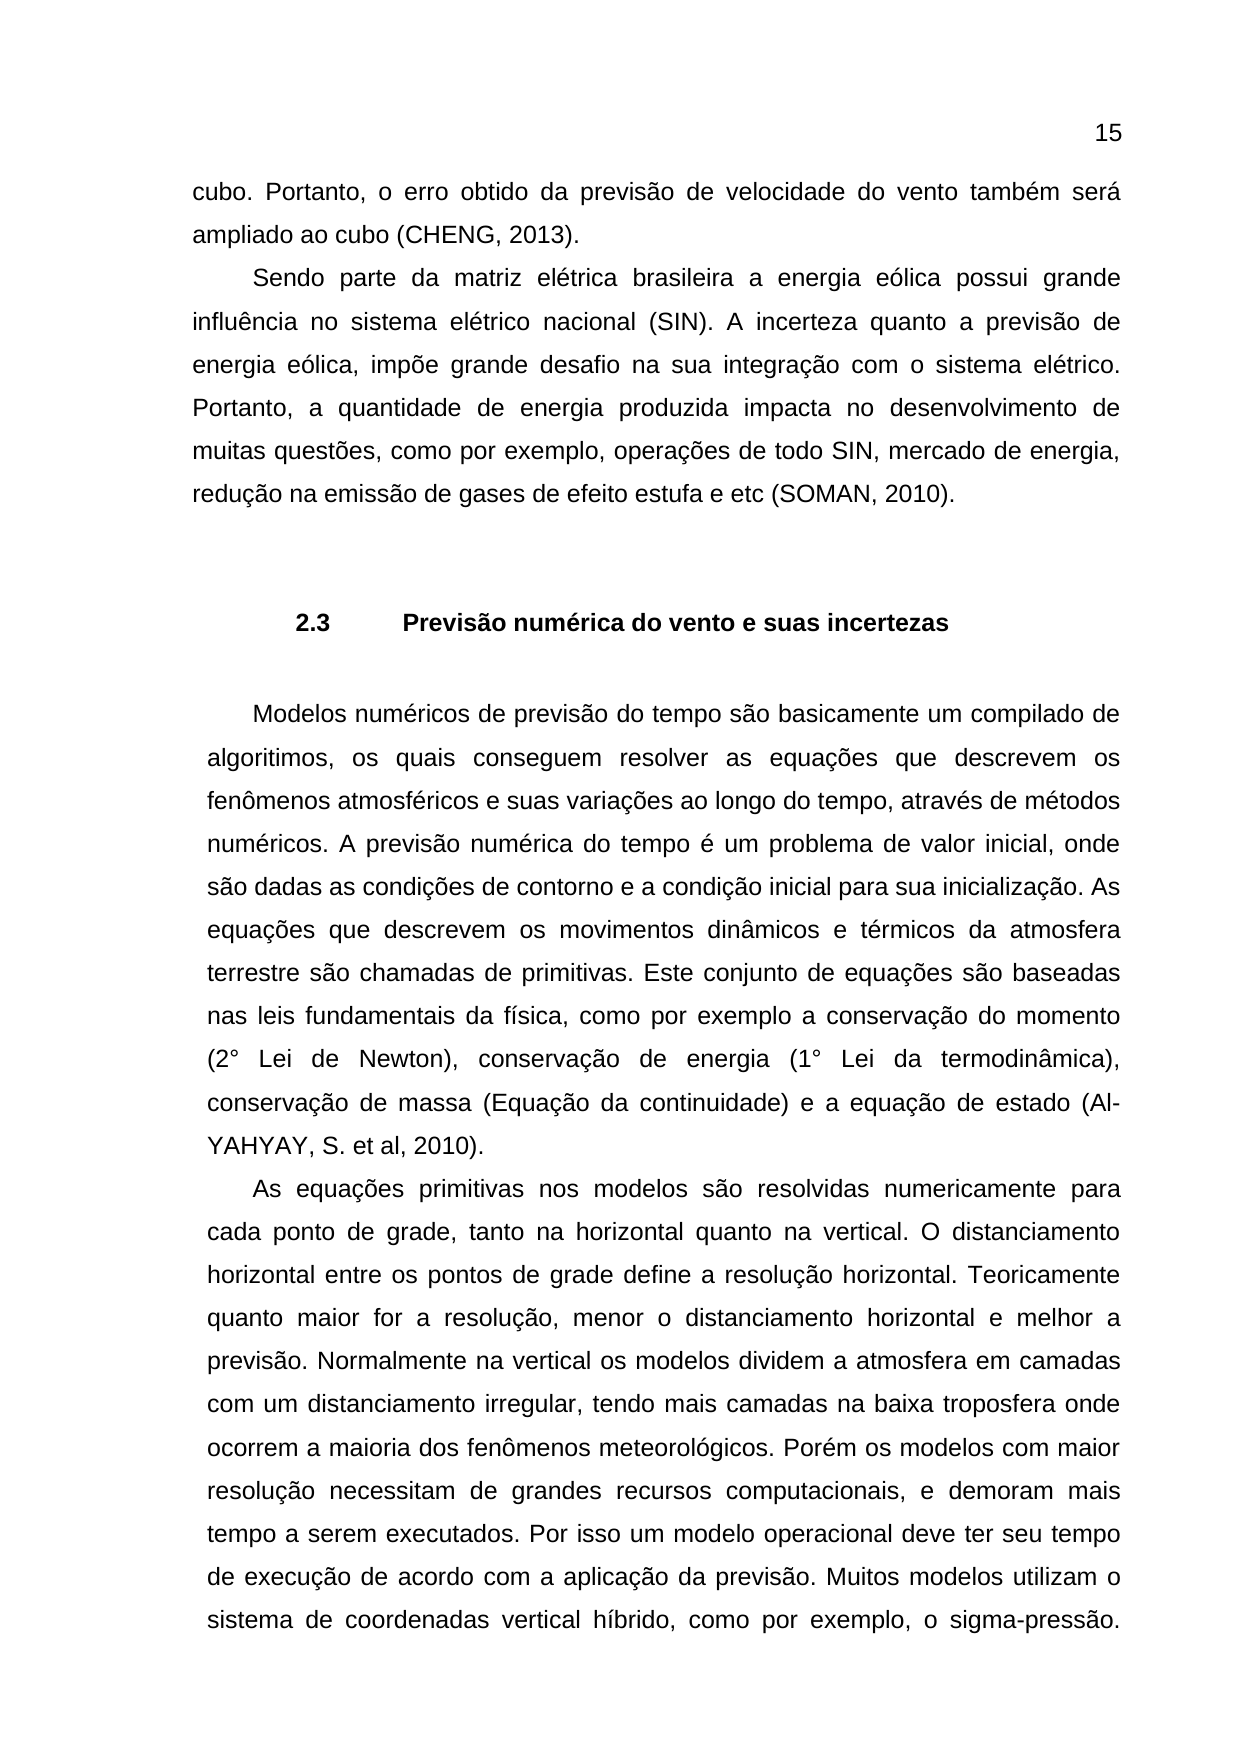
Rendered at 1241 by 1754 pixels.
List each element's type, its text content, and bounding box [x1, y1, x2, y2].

subtitle Previsão numérica do vento e suas incertezas [207, 608, 1122, 637]
text cubo. Portanto, o erro obtido da previsão de velocidade do vento também será ampliado ao cubo (CHENG, 2013). [177, 177, 1122, 249]
text Modelos numéricos de previsão do tempo são basicamente um compilado de algoritimos, os quais conseguem resolver as equações que descrevem os fenômenos atmosféricos e suas variações ao longo do tempo, através de métodos numéricos. A previsão numérica do tempo é um problema de valor inicial, onde são dadas as condições de contorno e a condição inicial para sua inicialização. As equações que descrevem os movimentos dinâmicos e térmicos da atmosfera terrestre são chamadas de primitivas. Este conjunto de equações são baseadas nas leis fundamentais da física, como por exemplo a conservação do momento (2° Lei de Newton), conservação de energia (1° Lei da termodinâmica), conservação de massa (Equação da continuidade) e a equação de estado (Al-YAHYAY, S. et al, 2010). [207, 699, 1122, 1159]
text As equações primitivas nos modelos são resolvidas numericamente para cada ponto de grade, tanto na horizontal quanto na vertical. O distanciamento horizontal entre os pontos de grade define a resolução horizontal. Teoricamente quanto maior for a resolução, menor o distanciamento horizontal e melhor a previsão. Normalmente na vertical os modelos dividem a atmosfera em camadas com um distanciamento irregular, tendo mais camadas na baixa troposfera onde ocorrem a maioria dos fenômenos meteorológicos. Porém os modelos com maior resolução necessitam de grandes recursos computacionais, e demoram mais tempo a serem executados. Por isso um modelo operacional deve ter seu tempo de execução de acordo com a aplicação da previsão. Muitos modelos utilizam o sistema de coordenadas vertical híbrido, como por exemplo, o sigma-pressão. [207, 1174, 1122, 1634]
text Sendo parte da matriz elétrica brasileira a energia eólica possui grande influência no sistema elétrico nacional (SIN). A incerteza quanto a previsão de energia eólica, impõe grande desafio na sua integração com o sistema elétrico. Portanto, a quantidade de energia produzida impacta no desenvolvimento de muitas questões, como por exemplo, operações de todo SIN, mercado de energia, redução na emissão de gases de efeito estufa e etc (SOMAN, 2010). [177, 263, 1122, 508]
